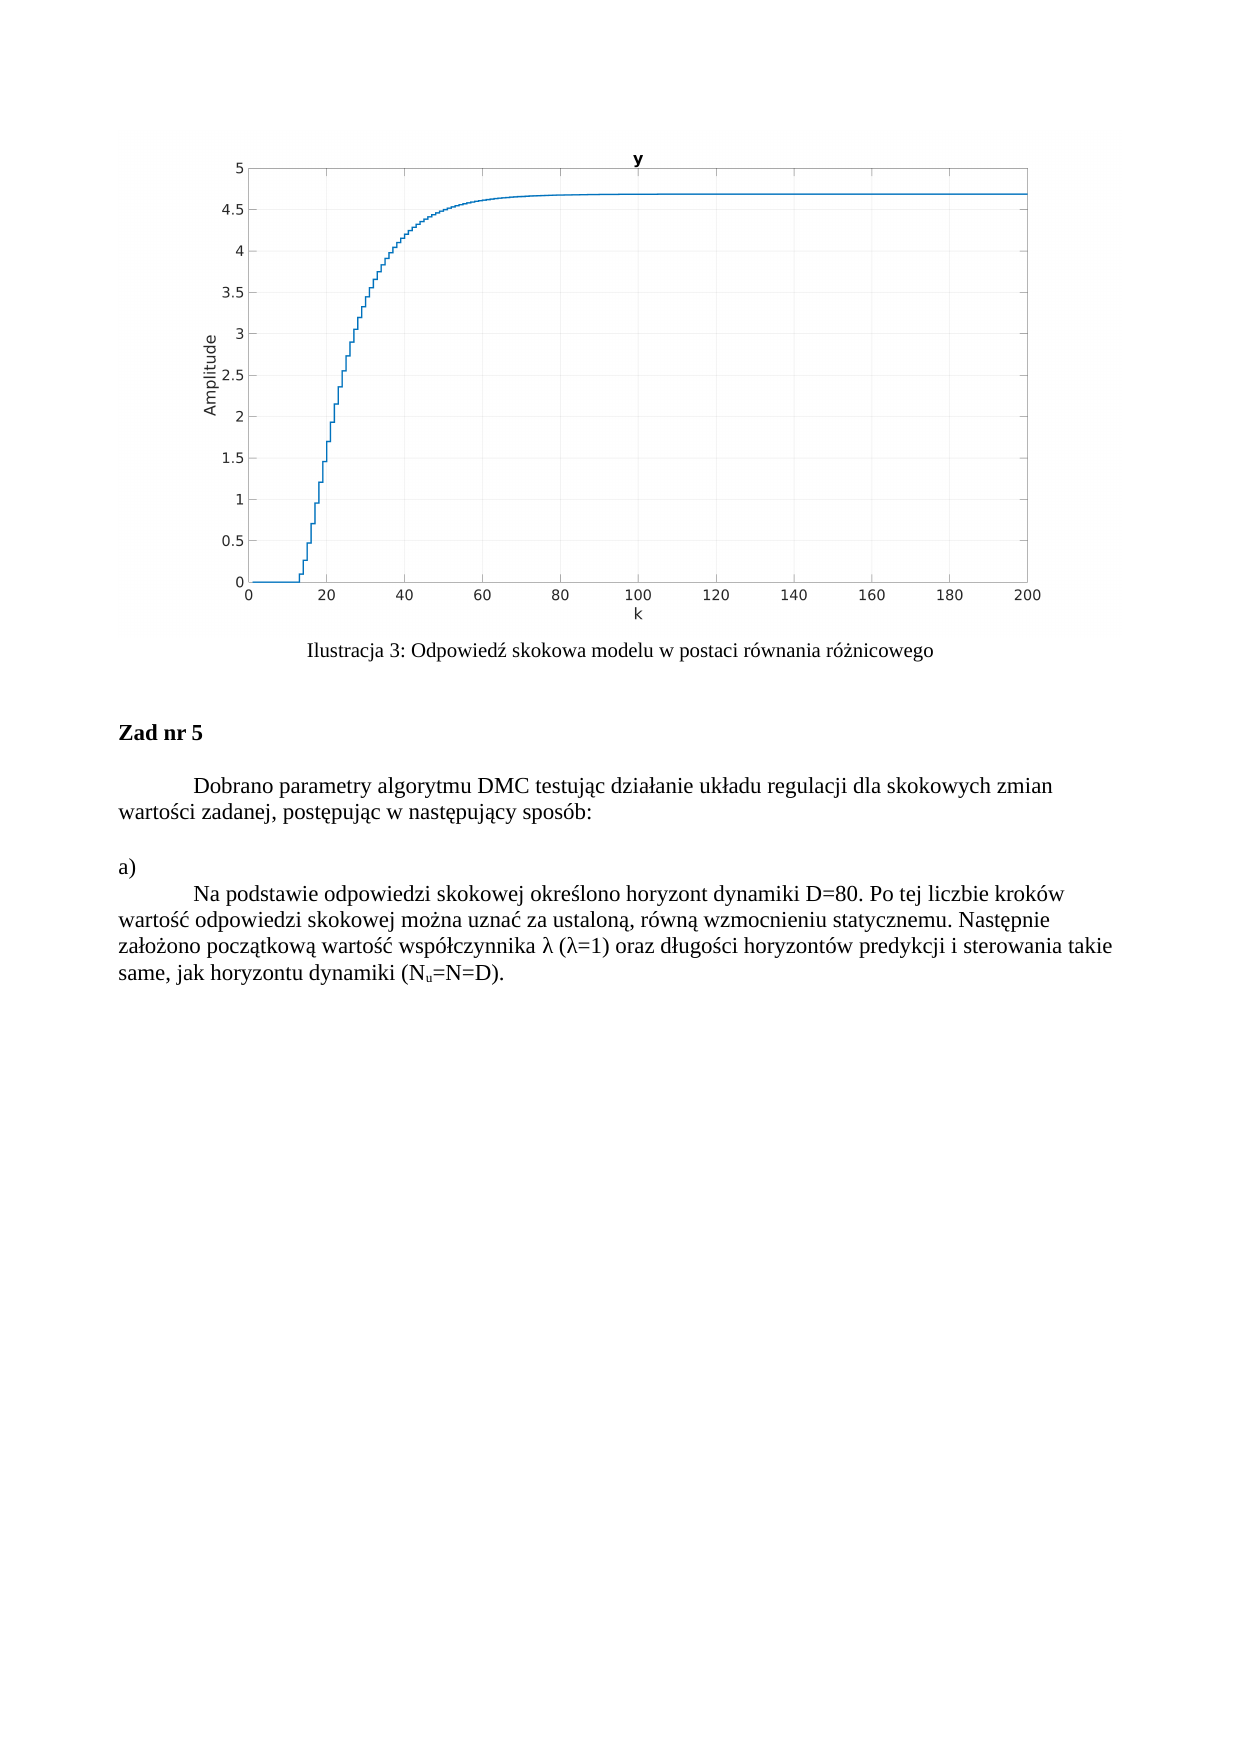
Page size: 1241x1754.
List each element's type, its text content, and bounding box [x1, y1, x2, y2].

text Na podstawie odpowiedzi skokowej określono horyzont dynamiki D=80. Po tej liczbie kroków wartość odpowiedzi skokowej można uznać za ustaloną, równą wzmocnieniu statycznemu. Następnie założono początkową wartość współczynnika λ (λ=1) oraz długości horyzontów predykcji i sterowania takie same, jak horyzontu dynamiki (Nu=N=D). [118, 880, 1122, 985]
text a) [118, 853, 1122, 880]
picture [118, 130, 1123, 638]
text Zad nr 5 [118, 719, 1122, 746]
text Dobrano parametry algorytmu DMC testując działanie układu regulacji dla skokowych zmian wartości zadanej, postępując w następujący sposób: [118, 772, 1122, 825]
text Ilustracja 3: Odpowiedź skokowa modelu w postaci równania różnicowego [118, 638, 1122, 662]
